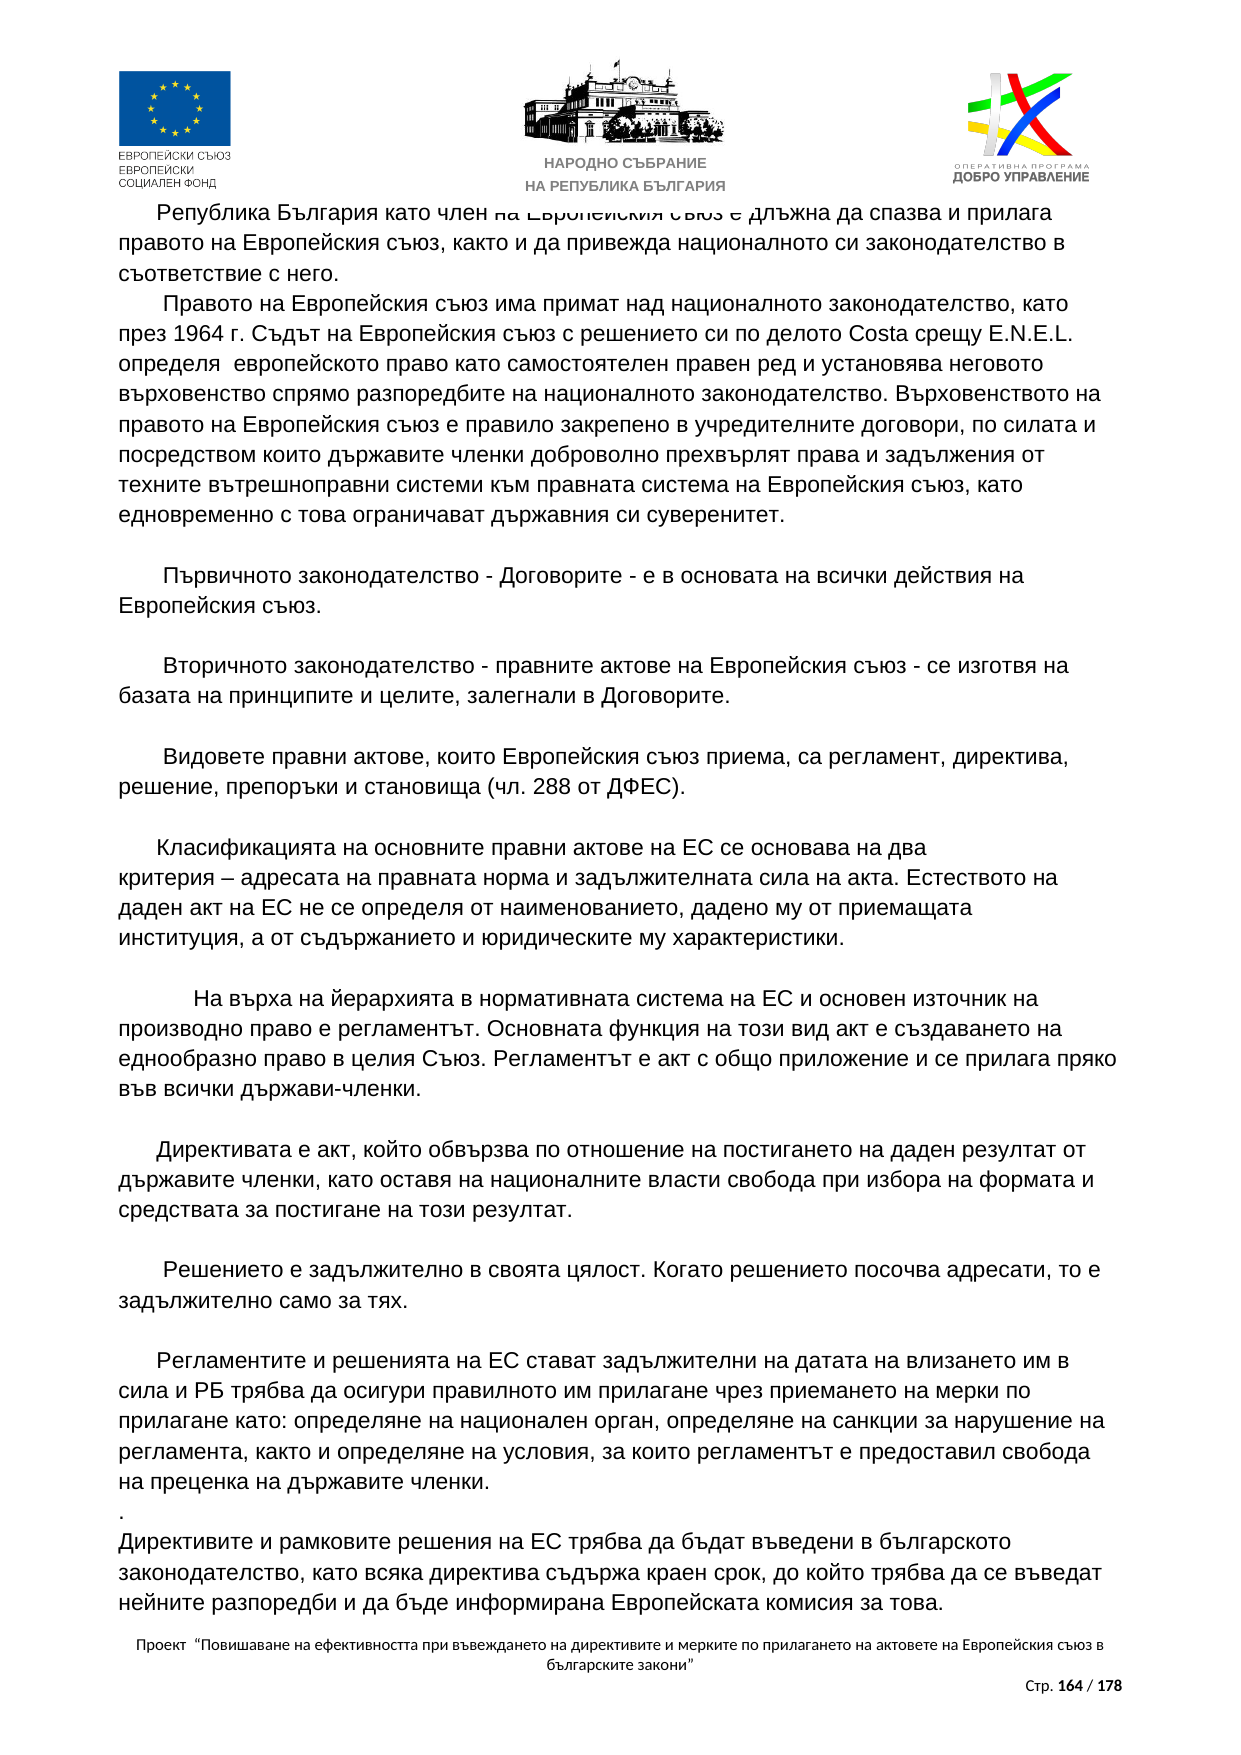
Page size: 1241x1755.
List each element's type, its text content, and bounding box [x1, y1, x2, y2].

text Директивата е акт, който обвързва по отношение на постигането на даден резултат от държавите членки, като оставя на националните власти свобода при избора на формата и средствата за постигане на този резултат. [118, 1136, 1122, 1222]
text Решението е задължително в своята цялост. Когато решението посочва адресати, то е задължително само за тях. [118, 1256, 1122, 1313]
text Първичното законодателство - Договорите - е в основата на всички действия на Европейския съюз. [118, 562, 1122, 618]
text Видовете правни актове, които Европейския съюз приема, са регламент, директива, решение, препоръки и становища (чл. 288 от ДФЕС). [118, 743, 1122, 799]
text Директивите и рамковите решения на ЕС трябва да бъдат въведени в българското законодателство, като всяка директива съдържа краен срок, до който трябва да се въведат нейните разпоредби и да бъде информирана Европейската комисия за това. [118, 1528, 1122, 1615]
text . [118, 1498, 1122, 1524]
text институция, а от съдържанието и юридическите му характеристики. [118, 924, 1122, 951]
text Класификацията на основните правни актове на ЕС се основава на два [118, 833, 1122, 860]
text На върха на йерархията в нормативната система на ЕС и основен източник на производно право е регламентът. Основната функция на този вид акт е създаването на еднообразно право в целия Съюз. Регламентът е акт с общо приложение и се прилага пряко във всички държави-членки. [118, 984, 1122, 1102]
text Вторичното законодателство - правните актове на Европейския съюз - се изготвя на базата на принципите и целите, залегнали в Договорите. [118, 652, 1122, 709]
text Регламентите и решенията на ЕС стават задължителни на датата на влизането им в сила и РБ трябва да осигури правилното им прилагане чрез приемането на мерки по прилагане като: определяне на национален орган, определяне на санкции за нарушение на регламента, както и определяне на условия, за които регламентът е предоставил свобода на преценка на държавите членки. [118, 1347, 1122, 1494]
text критерия – адресата на правната норма и задължителната сила на акта. Естеството на даден акт на ЕС не се определя от наименованието, дадено му от приемащата [118, 864, 1122, 920]
text Правото на Европейския съюз има примат над националното законодателство, като през 1964 г. Съдът на Европейския съюз с решението си по делото Costa срещу E.N.E.L. определя европейското право като самостоятелен правен ред и установява неговото върховенство спрямо разпоредбите на националното законодателство. Върховенството на правото на Европейския съюз е правило закрепено в учредителните договори, по силата и посредством които държавите членки доброволно прехвърлят права и задължения от техните вътрешноправни системи към правната система на Европейския съюз, като едновременно с това ограничават държавния си суверенитет. [118, 290, 1122, 528]
text Република България като член на Европейския съюз е длъжна да спазва и прилага правото на Европейския съюз, както и да привежда националното си законодателство в съответствие с него. [118, 199, 1122, 286]
